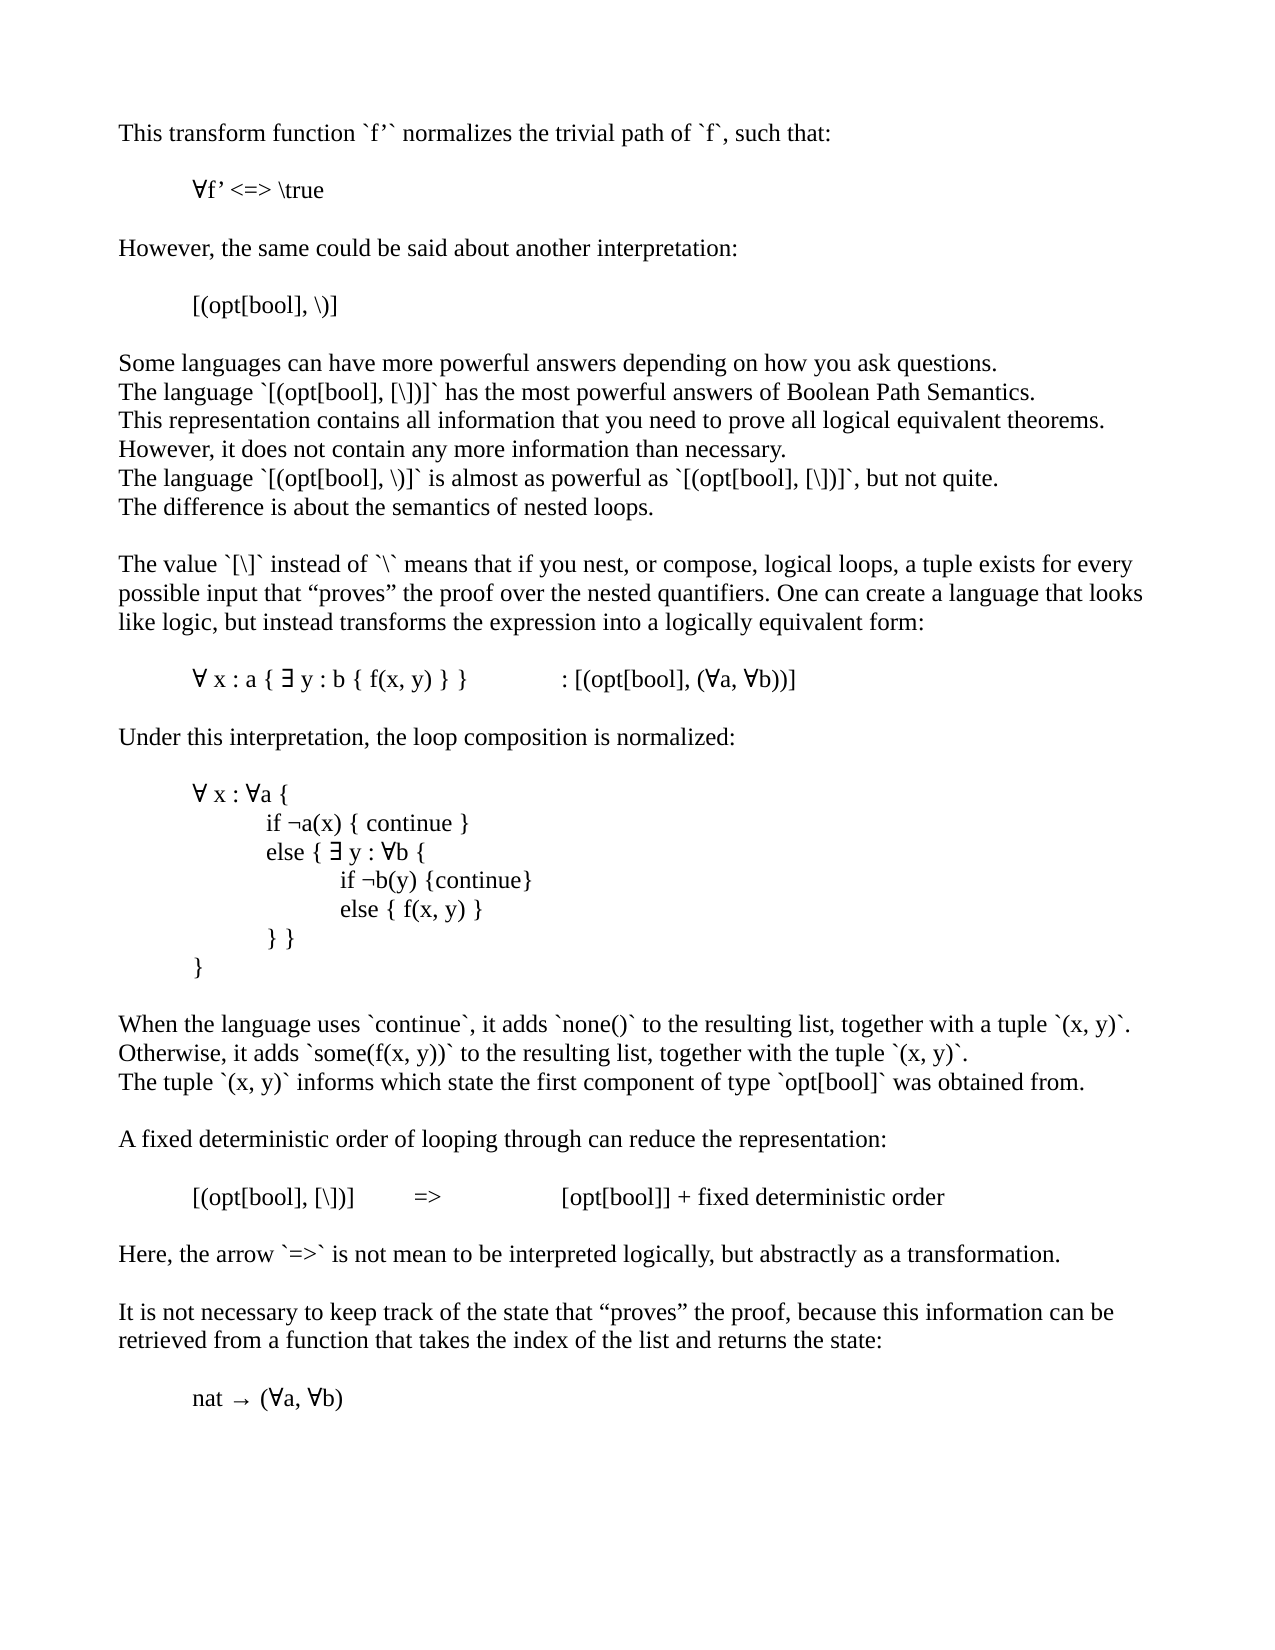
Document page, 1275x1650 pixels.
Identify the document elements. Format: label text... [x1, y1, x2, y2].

text if ¬b(y) {continue} [118, 866, 1157, 894]
text However, the same could be said about another interpretation: [118, 233, 1157, 262]
text Otherwise, it adds `some(f(x, y))` to the resulting list, together with the tuple `(x, y)`. [118, 1038, 1157, 1067]
text Under this interpretation, the loop composition is normalized: [118, 722, 1157, 751]
text ∀f’ <=> \true [118, 176, 1157, 204]
text This representation contains all information that you need to prove all logical equivalent theorems. [118, 406, 1157, 434]
text [(opt[bool], [\])] => [opt[bool]] + fixed deterministic order [118, 1182, 1157, 1211]
text nat → (∀a, ∀b) [118, 1383, 1157, 1412]
text When the language uses `continue`, it adds `none()` to the resulting list, together with a tuple `(x, y)`. [118, 1009, 1157, 1038]
text The language `[(opt[bool], \)]` is almost as powerful as `[(opt[bool], [\])]`, but not quite. [118, 463, 1157, 492]
text The language `[(opt[bool], [\])]` has the most powerful answers of Boolean Path Semantics. [118, 377, 1157, 406]
text The value `[\]` instead of `\` means that if you nest, or compose, logical loops, a tuple exists for every possible input that “proves” the proof over the nested quantifiers. One can create a language that looks like logic, but instead transforms the expression into a logically equivalent form: [118, 549, 1157, 636]
text [(opt[bool], \)] [118, 291, 1157, 319]
text ∀ x : ∀a { [118, 779, 1157, 808]
text else { ∃ y : ∀b { [118, 837, 1157, 866]
text ∀ x : a { ∃ y : b { f(x, y) } } : [(opt[bool], (∀a, ∀b))] [118, 664, 1157, 693]
text The difference is about the semantics of nested loops. [118, 492, 1157, 521]
text } } [118, 923, 1157, 952]
text It is not necessary to keep track of the state that “proves” the proof, because this information can be retrieved from a function that takes the index of the list and returns the state: [118, 1297, 1157, 1354]
text } [118, 952, 1157, 981]
text else { f(x, y) } [118, 894, 1157, 923]
text Some languages can have more powerful answers depending on how you ask questions. [118, 348, 1157, 377]
text However, it does not contain any more information than necessary. [118, 434, 1157, 463]
text The tuple `(x, y)` informs which state the first component of type `opt[bool]` was obtained from. [118, 1067, 1157, 1096]
text This transform function `f’` normalizes the trivial path of `f`, such that: [118, 118, 1157, 147]
text A fixed deterministic order of looping through can reduce the representation: [118, 1124, 1157, 1153]
text if ¬a(x) { continue } [118, 808, 1157, 837]
text Here, the arrow `=>` is not mean to be interpreted logically, but abstractly as a transformation. [118, 1239, 1157, 1268]
